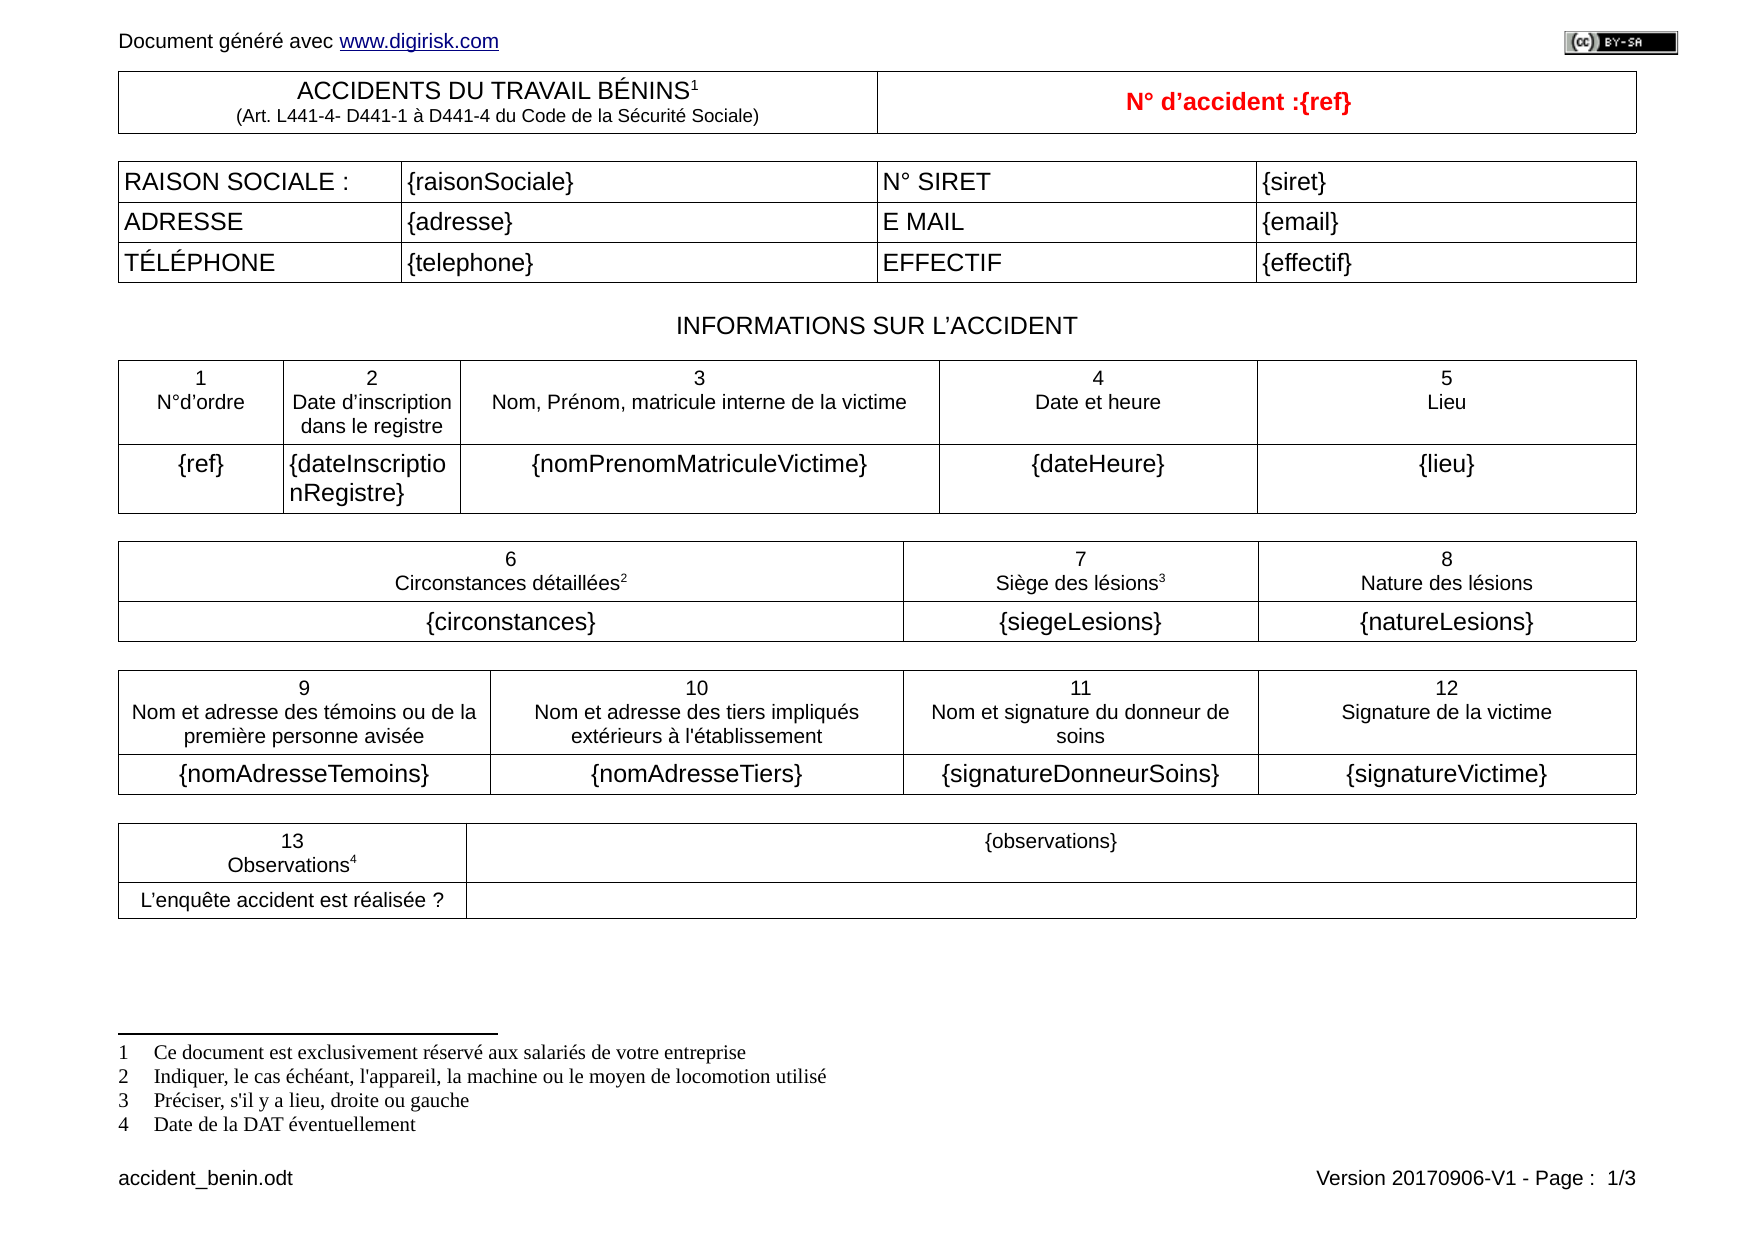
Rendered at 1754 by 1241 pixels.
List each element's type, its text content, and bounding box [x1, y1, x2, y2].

table_cell {nomPrenomMatriculeVictime} [461, 445, 939, 513]
table_cell {effectif} [1257, 243, 1636, 282]
table_cell L’enquête accident est réalisée ? [119, 883, 466, 918]
table_cell {dateInscriptionRegistre} [284, 445, 460, 513]
picture [1564, 31, 1679, 55]
table_header 2 Date d’inscription dans le registre [284, 361, 460, 443]
table_cell EFFECTIF [878, 243, 1256, 282]
table_header {raisonSociale} [402, 162, 877, 202]
table_cell {dateHeure} [940, 445, 1257, 513]
table_cell ADRESSE [119, 203, 401, 242]
table_cell [467, 883, 1636, 918]
table_header RAISON SOCIALE : [119, 162, 401, 202]
text INFORMATIONS SUR L’ACCIDENT [118, 311, 1636, 340]
table_header 6 Circonstances détaillées [119, 542, 903, 601]
table_header 9 Nom et adresse des témoins ou de la première personne avisée [119, 671, 490, 753]
table_header 4 Date et heure [940, 361, 1257, 443]
table_header 13 Observations [119, 824, 466, 882]
table_header 3 Nom, Prénom, matricule interne de la victime [461, 361, 939, 443]
table_cell {nomAdresseTemoins} [119, 755, 490, 794]
table_header 1 N°d’ordre [119, 361, 283, 443]
table_header 7 Siège des lésions [904, 542, 1258, 601]
table_cell {email} [1257, 203, 1636, 242]
table_cell {ref} [119, 445, 283, 513]
table_cell {lieu} [1258, 445, 1636, 513]
table_header ACCIDENTS DU TRAVAIL BÉNINS (Art. L441-4- D441-1 à D441-4 du Code de la Sécurité Sociale) [119, 72, 877, 132]
table_cell {telephone} [402, 243, 877, 282]
table_cell {signatureVictime} [1259, 755, 1636, 794]
table_header {observations} [467, 824, 1636, 882]
table_header 8 Nature des lésions [1259, 542, 1636, 601]
table_header N° d’accident :{ref} [878, 72, 1636, 132]
table_header 10 Nom et adresse des tiers impliqués extérieurs à l'établissement [491, 671, 903, 753]
table_header N° SIRET [878, 162, 1256, 202]
table_header 11 Nom et signature du donneur de soins [904, 671, 1258, 753]
table_cell {nomAdresseTiers} [491, 755, 903, 794]
table_cell {adresse} [402, 203, 877, 242]
table_header 5 Lieu [1258, 361, 1636, 443]
table_header 12 Signature de la victime [1259, 671, 1636, 753]
table_cell {siegeLesions} [904, 602, 1258, 641]
table_cell TÉLÉPHONE [119, 243, 401, 282]
table_cell E MAIL [878, 203, 1256, 242]
table_cell {circonstances} [119, 602, 903, 641]
table_header {siret} [1257, 162, 1636, 202]
table_cell {signatureDonneurSoins} [904, 755, 1258, 794]
table_cell {natureLesions} [1259, 602, 1636, 641]
